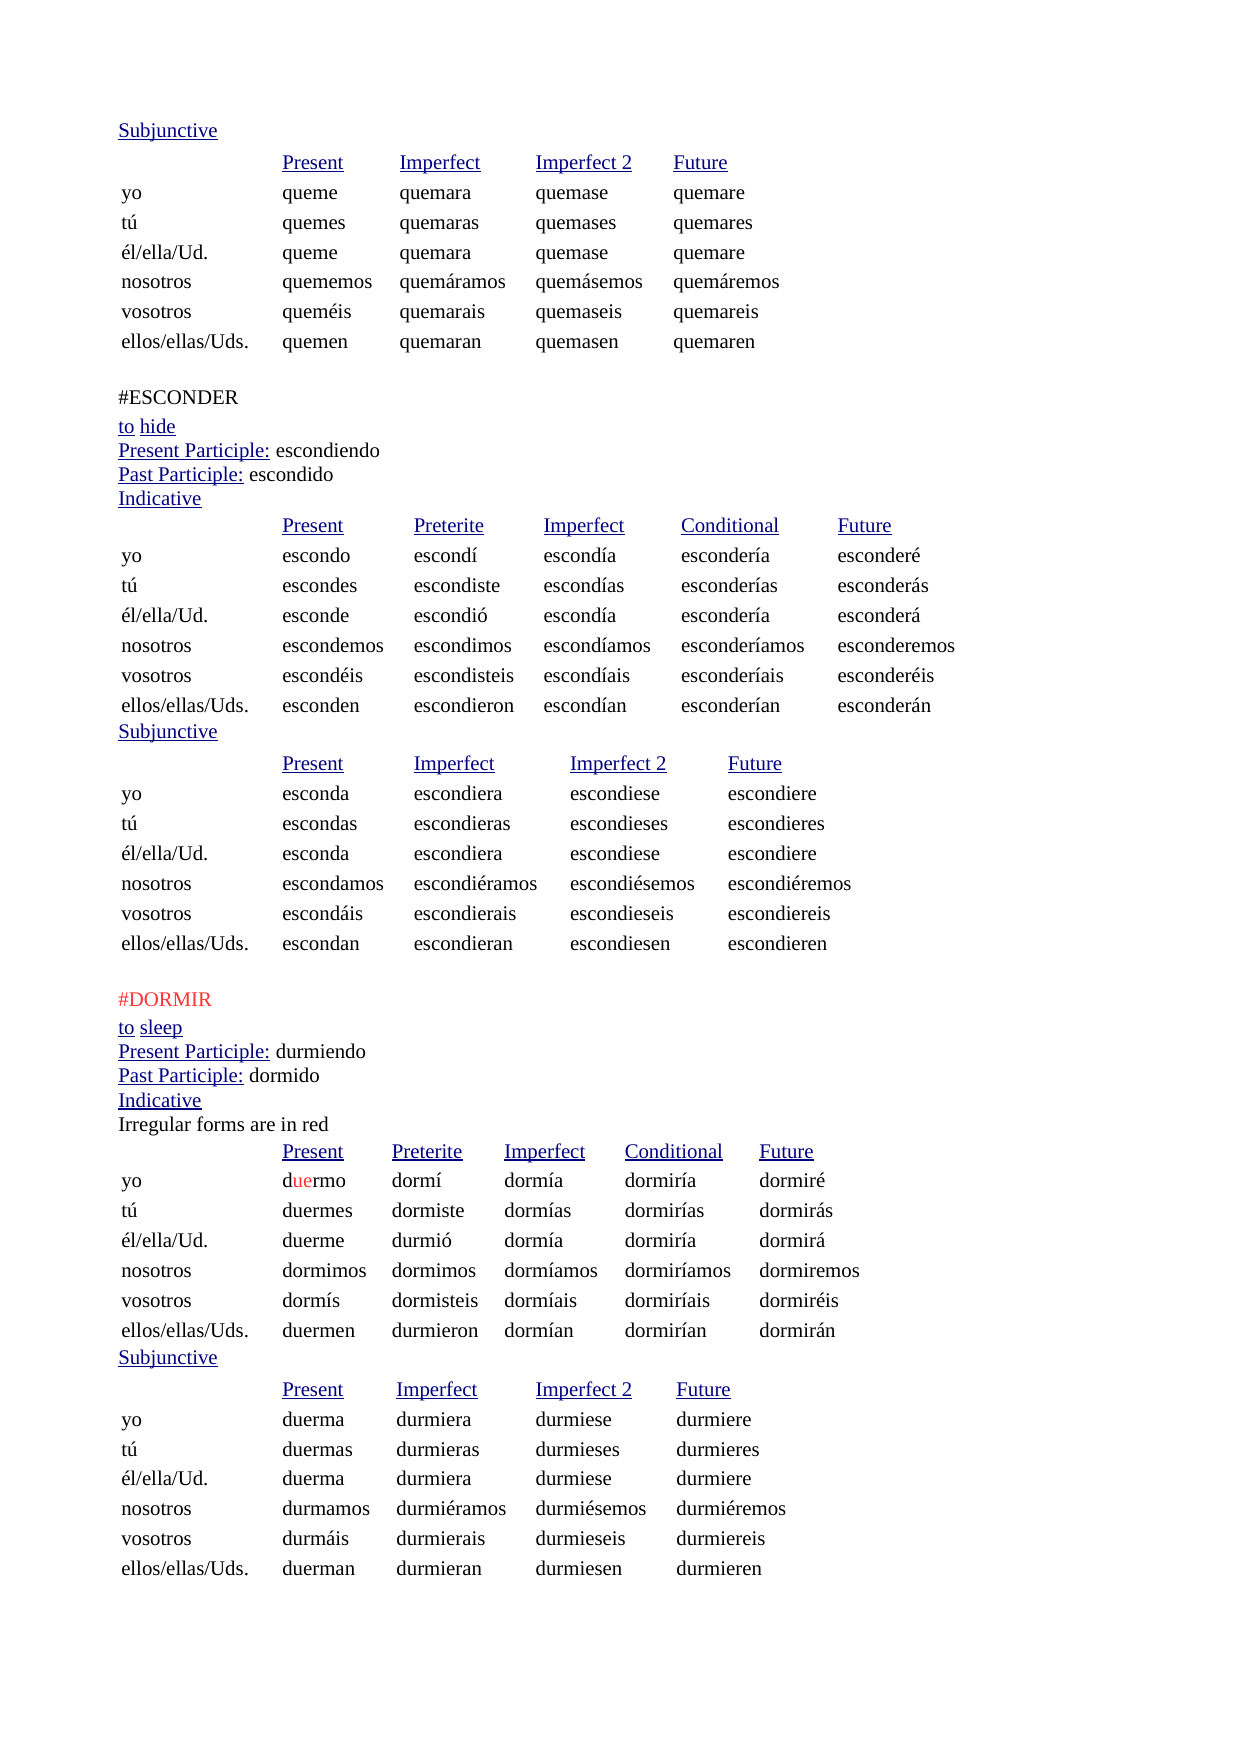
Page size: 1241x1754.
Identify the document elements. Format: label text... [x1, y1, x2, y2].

table_cell nosotros [118, 630, 279, 660]
table_cell durmieres [673, 1434, 817, 1463]
table_cell dormirán [756, 1315, 889, 1345]
table_cell dormiríais [622, 1285, 756, 1315]
table_header Future [670, 147, 811, 177]
table_cell dormirás [756, 1195, 889, 1225]
table_cell durmiéremos [673, 1493, 817, 1523]
table_cell quemara [396, 177, 532, 207]
table_header Imperfect 2 [533, 1374, 673, 1404]
table_cell él/ella/Ud. [118, 838, 279, 868]
table_cell dormiré [756, 1166, 889, 1195]
table_cell ellos/ellas/Uds. [118, 690, 279, 719]
table_cell quemasen [533, 326, 670, 356]
table_header Future [673, 1374, 817, 1404]
table_cell escondió [411, 600, 540, 630]
table_cell escondieseis [567, 898, 725, 928]
table_cell quemaras [396, 207, 532, 237]
table_cell duerman [279, 1553, 393, 1583]
table_cell esconda [279, 778, 411, 808]
table_cell nosotros [118, 267, 279, 296]
table_cell esconda [279, 838, 411, 868]
text Subjunctive [118, 719, 1122, 743]
text Present Participle: durmiendo [118, 1039, 1122, 1063]
table_cell quemaran [396, 326, 532, 356]
table_cell quemáramos [396, 267, 532, 296]
table_cell quememos [279, 267, 396, 296]
table_header Future [725, 748, 886, 778]
text Indicative [118, 486, 1122, 510]
table_cell escondáis [279, 898, 411, 928]
table_cell escondierais [411, 898, 567, 928]
table_cell durmieses [533, 1434, 673, 1463]
table_header Imperfect [393, 1374, 532, 1404]
table_cell durmieren [673, 1553, 817, 1583]
text Past Participle: escondido [118, 462, 1122, 486]
table_header [118, 748, 279, 778]
table_cell escondieron [411, 690, 540, 719]
table_cell escondiera [411, 778, 567, 808]
table_cell quemare [670, 237, 811, 267]
table_cell quemases [533, 207, 670, 237]
text to hide [118, 414, 1122, 438]
table_cell durmiere [673, 1464, 817, 1493]
text #DORMIR [118, 986, 1122, 1011]
table_header Imperfect [540, 510, 678, 540]
table_cell vosotros [118, 1523, 279, 1553]
table_cell dormís [279, 1285, 389, 1315]
table_cell quemase [533, 237, 670, 267]
table_cell escondemos [279, 630, 411, 660]
table_cell ellos/ellas/Uds. [118, 1315, 279, 1345]
table_cell dormiría [622, 1225, 756, 1255]
table_cell duermo [279, 1166, 389, 1195]
table_cell escondiéremos [725, 868, 886, 898]
table_cell escondiere [725, 838, 886, 868]
table_cell escondieras [411, 808, 567, 838]
table_cell dormirías [622, 1195, 756, 1225]
text to sleep [118, 1015, 1122, 1039]
table_header [118, 1136, 279, 1166]
table_cell duermes [279, 1195, 389, 1225]
table_cell esconden [279, 690, 411, 719]
table_cell escondíais [540, 660, 678, 689]
table_cell durmiesen [533, 1553, 673, 1583]
table_cell escondía [540, 600, 678, 630]
table_cell dormiría [622, 1166, 756, 1195]
table_header Present [279, 147, 396, 177]
table_cell quemen [279, 326, 396, 356]
table_header Future [756, 1136, 889, 1166]
table_cell ellos/ellas/Uds. [118, 1553, 279, 1583]
table_header Imperfect [501, 1136, 622, 1166]
table_cell nosotros [118, 1255, 279, 1285]
table_cell escondan [279, 928, 411, 958]
table_cell dormisteis [389, 1285, 501, 1315]
table_cell escondes [279, 570, 411, 600]
table_header [118, 510, 279, 540]
table_cell esconderías [678, 570, 834, 600]
table_cell escondamos [279, 868, 411, 898]
table_cell dormiréis [756, 1285, 889, 1315]
table_cell escondiéramos [411, 868, 567, 898]
table_cell escondiésemos [567, 868, 725, 898]
table_cell quemaseis [533, 296, 670, 326]
table_cell vosotros [118, 660, 279, 689]
table_header Present [279, 1374, 393, 1404]
table_cell queméis [279, 296, 396, 326]
table_cell escondiese [567, 838, 725, 868]
table_cell escondiste [411, 570, 540, 600]
table_cell durmiere [673, 1404, 817, 1433]
table_cell dormía [501, 1225, 622, 1255]
table_cell dormiremos [756, 1255, 889, 1285]
table_cell tú [118, 1195, 279, 1225]
table_cell yo [118, 177, 279, 207]
table_cell dormirían [622, 1315, 756, 1345]
table_cell escondíamos [540, 630, 678, 660]
table_header Conditional [622, 1136, 756, 1166]
table_cell quemásemos [533, 267, 670, 296]
table_cell durmieron [389, 1315, 501, 1345]
text Indicative [118, 1087, 1122, 1112]
table_cell él/ella/Ud. [118, 237, 279, 267]
table_cell dormimos [389, 1255, 501, 1285]
table_cell escondiere [725, 778, 886, 808]
table_header Imperfect 2 [533, 147, 670, 177]
table_cell escondas [279, 808, 411, 838]
table_cell dormíais [501, 1285, 622, 1315]
table_cell esconderéis [834, 660, 989, 689]
table_cell nosotros [118, 868, 279, 898]
table_header Preterite [389, 1136, 501, 1166]
table_cell escondería [678, 600, 834, 630]
table_header Preterite [411, 510, 540, 540]
table_cell escondimos [411, 630, 540, 660]
table_cell durmieras [393, 1434, 532, 1463]
text Subjunctive [118, 118, 1122, 142]
table_cell escondí [411, 540, 540, 570]
table_cell vosotros [118, 1285, 279, 1315]
table_cell tú [118, 1434, 279, 1463]
table_cell quemara [396, 237, 532, 267]
table_cell escondiese [567, 778, 725, 808]
text Subjunctive [118, 1345, 1122, 1369]
table_cell durmiera [393, 1404, 532, 1433]
table_cell durmierais [393, 1523, 532, 1553]
table_cell dormías [501, 1195, 622, 1225]
table_cell quemáremos [670, 267, 811, 296]
table_cell durmáis [279, 1523, 393, 1553]
table_cell duerma [279, 1464, 393, 1493]
table_cell tú [118, 570, 279, 600]
table_cell esconde [279, 600, 411, 630]
table_cell escondieran [411, 928, 567, 958]
table_cell esconderé [834, 540, 989, 570]
table_cell tú [118, 207, 279, 237]
table_cell dormía [501, 1166, 622, 1195]
table_cell quemes [279, 207, 396, 237]
table_cell vosotros [118, 296, 279, 326]
table_cell escondiera [411, 838, 567, 868]
table_cell yo [118, 1166, 279, 1195]
table_cell esconderían [678, 690, 834, 719]
table_cell escondiereis [725, 898, 886, 928]
table_cell él/ella/Ud. [118, 600, 279, 630]
text Past Participle: dormido [118, 1063, 1122, 1087]
table_cell durmieseis [533, 1523, 673, 1553]
table_cell quemaren [670, 326, 811, 356]
table_cell escondían [540, 690, 678, 719]
table_cell durmiese [533, 1464, 673, 1493]
table_cell tú [118, 808, 279, 838]
table_cell duerme [279, 1225, 389, 1255]
table_cell durmieran [393, 1553, 532, 1583]
table_cell durmiese [533, 1404, 673, 1433]
table_cell quemarais [396, 296, 532, 326]
table_header Imperfect [396, 147, 532, 177]
table_cell durmiera [393, 1464, 532, 1493]
table_header Conditional [678, 510, 834, 540]
table_cell esconderíamos [678, 630, 834, 660]
table_header Present [279, 1136, 389, 1166]
table_cell quemares [670, 207, 811, 237]
table_cell yo [118, 1404, 279, 1433]
table_header [118, 1374, 279, 1404]
table_cell escondieres [725, 808, 886, 838]
table_cell esconderíais [678, 660, 834, 689]
table_cell él/ella/Ud. [118, 1464, 279, 1493]
table_cell yo [118, 778, 279, 808]
table_cell duerma [279, 1404, 393, 1433]
table_cell durmiéramos [393, 1493, 532, 1523]
table_cell dormíamos [501, 1255, 622, 1285]
table_cell esconderán [834, 690, 989, 719]
table_header Present [279, 510, 411, 540]
table_cell escondieren [725, 928, 886, 958]
table_cell quemase [533, 177, 670, 207]
table_header Imperfect [411, 748, 567, 778]
table_cell ellos/ellas/Uds. [118, 928, 279, 958]
table_cell escondieses [567, 808, 725, 838]
table_cell duermas [279, 1434, 393, 1463]
table_cell quemare [670, 177, 811, 207]
table_cell escondería [678, 540, 834, 570]
table_cell escondisteis [411, 660, 540, 689]
table_cell él/ella/Ud. [118, 1225, 279, 1255]
table_cell escondiesen [567, 928, 725, 958]
table_cell queme [279, 237, 396, 267]
table_cell dormí [389, 1166, 501, 1195]
table_cell quemareis [670, 296, 811, 326]
table_cell durmamos [279, 1493, 393, 1523]
table_cell queme [279, 177, 396, 207]
table_cell dormían [501, 1315, 622, 1345]
table_cell dormirá [756, 1225, 889, 1255]
table_cell escondías [540, 570, 678, 600]
table_cell durmiésemos [533, 1493, 673, 1523]
table_cell vosotros [118, 898, 279, 928]
table_cell escondo [279, 540, 411, 570]
table_cell dormimos [279, 1255, 389, 1285]
table_cell esconderás [834, 570, 989, 600]
table_cell yo [118, 540, 279, 570]
text Present Participle: escondiendo [118, 438, 1122, 462]
table_cell esconderá [834, 600, 989, 630]
text Irregular forms are in red [118, 1112, 1122, 1136]
table_cell duermen [279, 1315, 389, 1345]
table_cell dormiste [389, 1195, 501, 1225]
table_cell durmiereis [673, 1523, 817, 1553]
table_cell esconderemos [834, 630, 989, 660]
table_cell escondía [540, 540, 678, 570]
text #ESCONDER [118, 385, 1122, 409]
table_header Future [834, 510, 989, 540]
table_cell durmió [389, 1225, 501, 1255]
table_cell nosotros [118, 1493, 279, 1523]
table_cell dormiríamos [622, 1255, 756, 1285]
table_header Present [279, 748, 411, 778]
table_header [118, 147, 279, 177]
table_header Imperfect 2 [567, 748, 725, 778]
table_cell escondéis [279, 660, 411, 689]
table_cell ellos/ellas/Uds. [118, 326, 279, 356]
